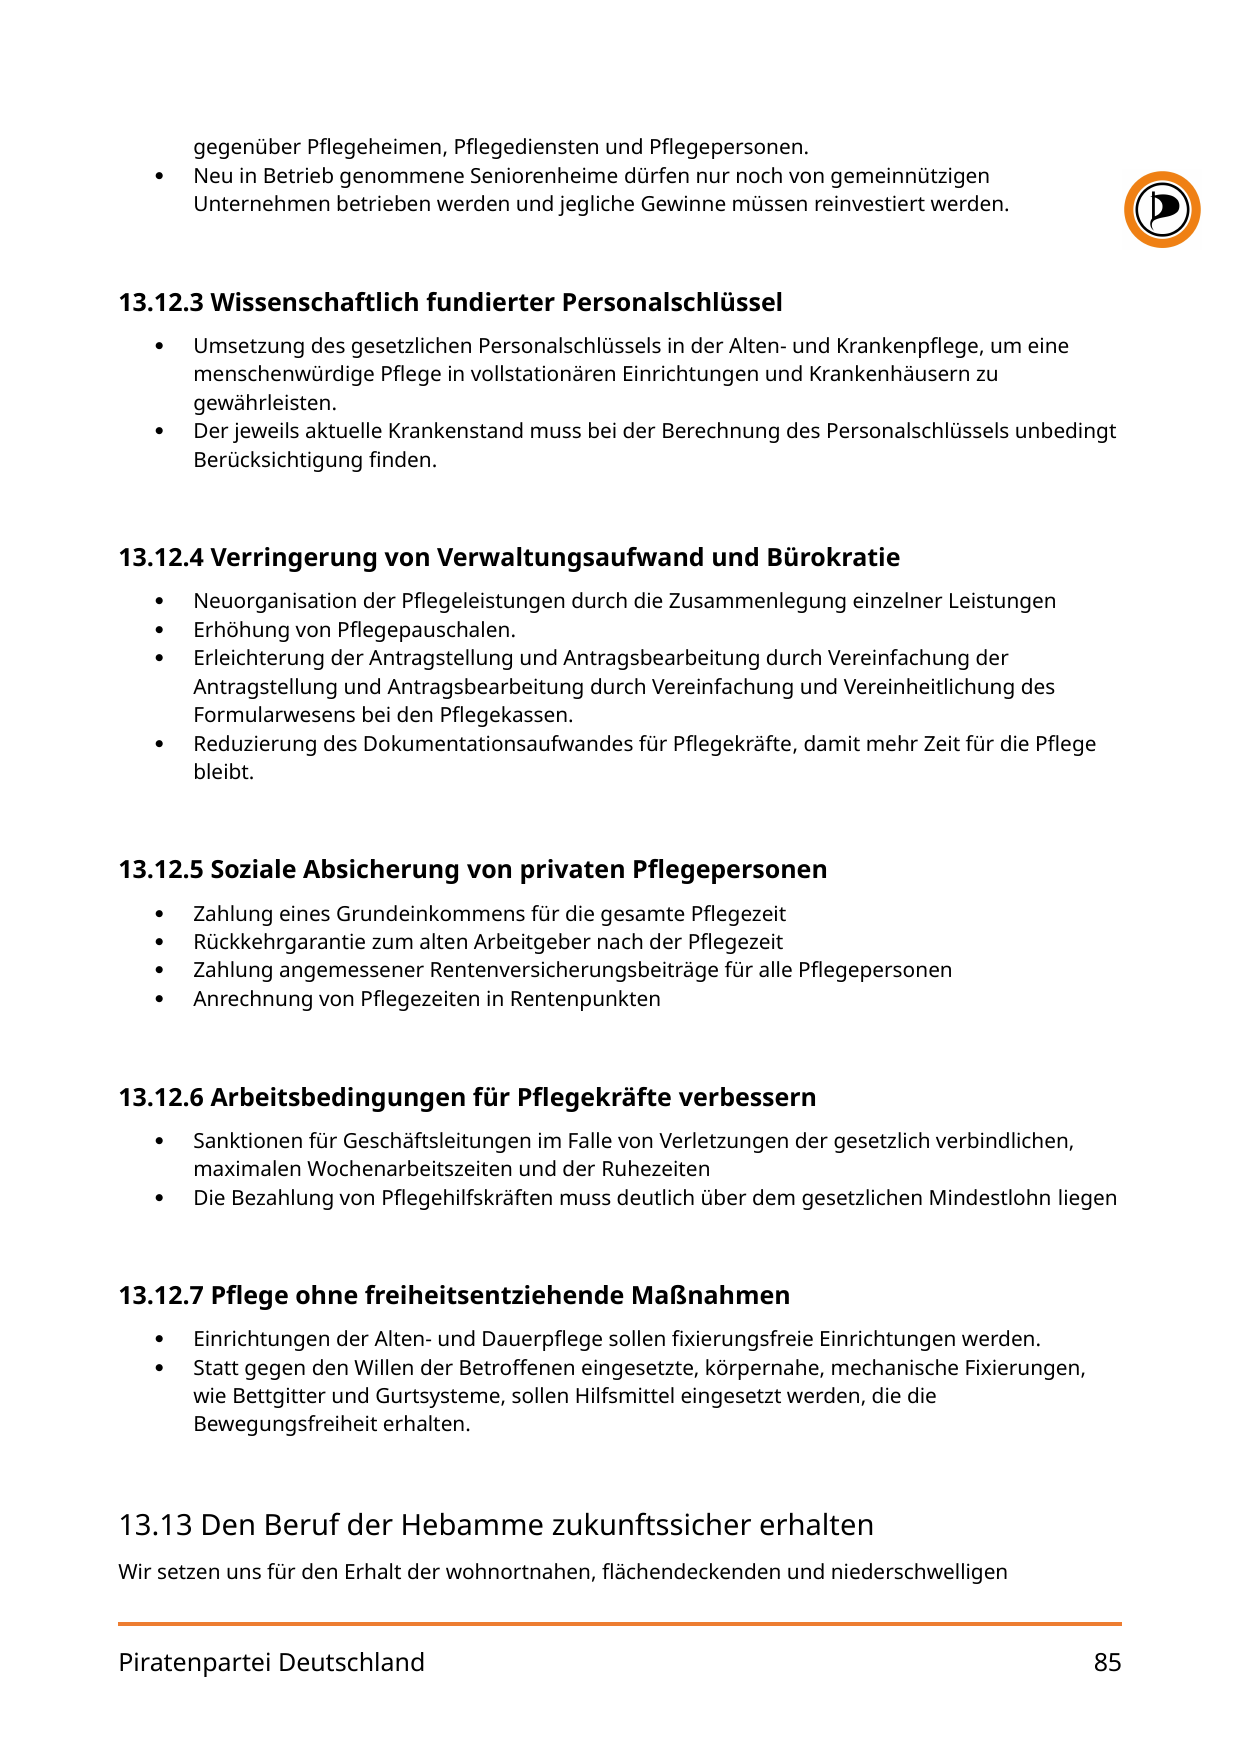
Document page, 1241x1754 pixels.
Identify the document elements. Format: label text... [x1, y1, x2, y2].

list Umsetzung des gesetzlichen Personalschlüssels in der Alten- und Krankenpflege, um eine menschenwürdige Pflege in vollstationären Einrichtungen und Krankenhäusern zu gewährleisten. [156, 331, 1122, 416]
list Statt gegen den Willen der Betroffenen eingesetzte, körpernahe, mechanische Fixierungen, wie Bettgitter und Gurtsysteme, sollen Hilfsmittel eingesetzt werden, die die Bewegungsfreiheit erhalten. [156, 1353, 1122, 1438]
list Sanktionen für Geschäftsleitungen im Falle von Verletzungen der gesetzlich verbindlichen, maximalen Wochenarbeitszeiten und der Ruhezeiten [156, 1126, 1122, 1183]
subtitle 13.12.5 Soziale Absicherung von privaten Pflegepersonen [118, 852, 1122, 886]
list Rückkehrgarantie zum alten Arbeitgeber nach der Pflegezeit [156, 927, 1122, 956]
subtitle 13.12.3 Wissenschaftlich fundierter Personalschlüssel [118, 284, 1122, 318]
list Einrichtungen der Alten- und Dauerpflege sollen fixierungsfreie Einrichtungen werden. [156, 1324, 1122, 1353]
subtitle 13.12.4 Verringerung von Verwaltungsaufwand und Bürokratie [118, 540, 1122, 574]
subtitle 13.12.7 Pflege ohne freiheitsentziehende Maßnahmen [118, 1278, 1122, 1312]
list Der jeweils aktuelle Krankenstand muss bei der Berechnung des Personalschlüssels unbedingt Berücksichtigung finden. [156, 416, 1122, 473]
list Neuorganisation der Pflegeleistungen durch die Zusammenlegung einzelner Leistungen [156, 586, 1122, 615]
list Reduzierung des Dokumentationsaufwandes für Pflegekräfte, damit mehr Zeit für die Pflege bleibt. [156, 729, 1122, 786]
list Zahlung eines Grundeinkommens für die gesamte Pflegezeit [156, 899, 1122, 927]
subtitle 13.12.6 Arbeitsbedingungen für Pflegekräfte verbessern [118, 1079, 1122, 1113]
list gegenüber Pflegeheimen, Pflegediensten und Pflegepersonen. [156, 132, 1122, 161]
list Erleichterung der Antragstellung und Antragsbearbeitung durch Vereinfachung der Antragstellung und Antragsbearbeitung durch Vereinfachung und Vereinheitlichung des Formularwesens bei den Pflegekassen. [156, 643, 1122, 729]
list Zahlung angemessener Rentenversicherungsbeiträge für alle Pflegepersonen [156, 956, 1122, 984]
text Wir setzen uns für den Erhalt der wohnortnahen, flächendeckenden und niederschwelligen [118, 1557, 1122, 1585]
list Erhöhung von Pflegepauschalen. [156, 615, 1122, 643]
list Neu in Betrieb genommene Seniorenheime dürfen nur noch von gemeinnützigen Unternehmen betrieben werden und jegliche Gewinne müssen reinvestiert werden. [156, 161, 1122, 218]
subtitle 13.13 Den Beruf der Hebamme zukunftssicher erhalten [118, 1505, 1122, 1544]
list Die Bezahlung von Pflegehilfskräften muss deutlich über dem gesetzlichen Mindestlohn liegen [156, 1183, 1122, 1211]
list Anrechnung von Pflegezeiten in Rentenpunkten [156, 984, 1122, 1012]
